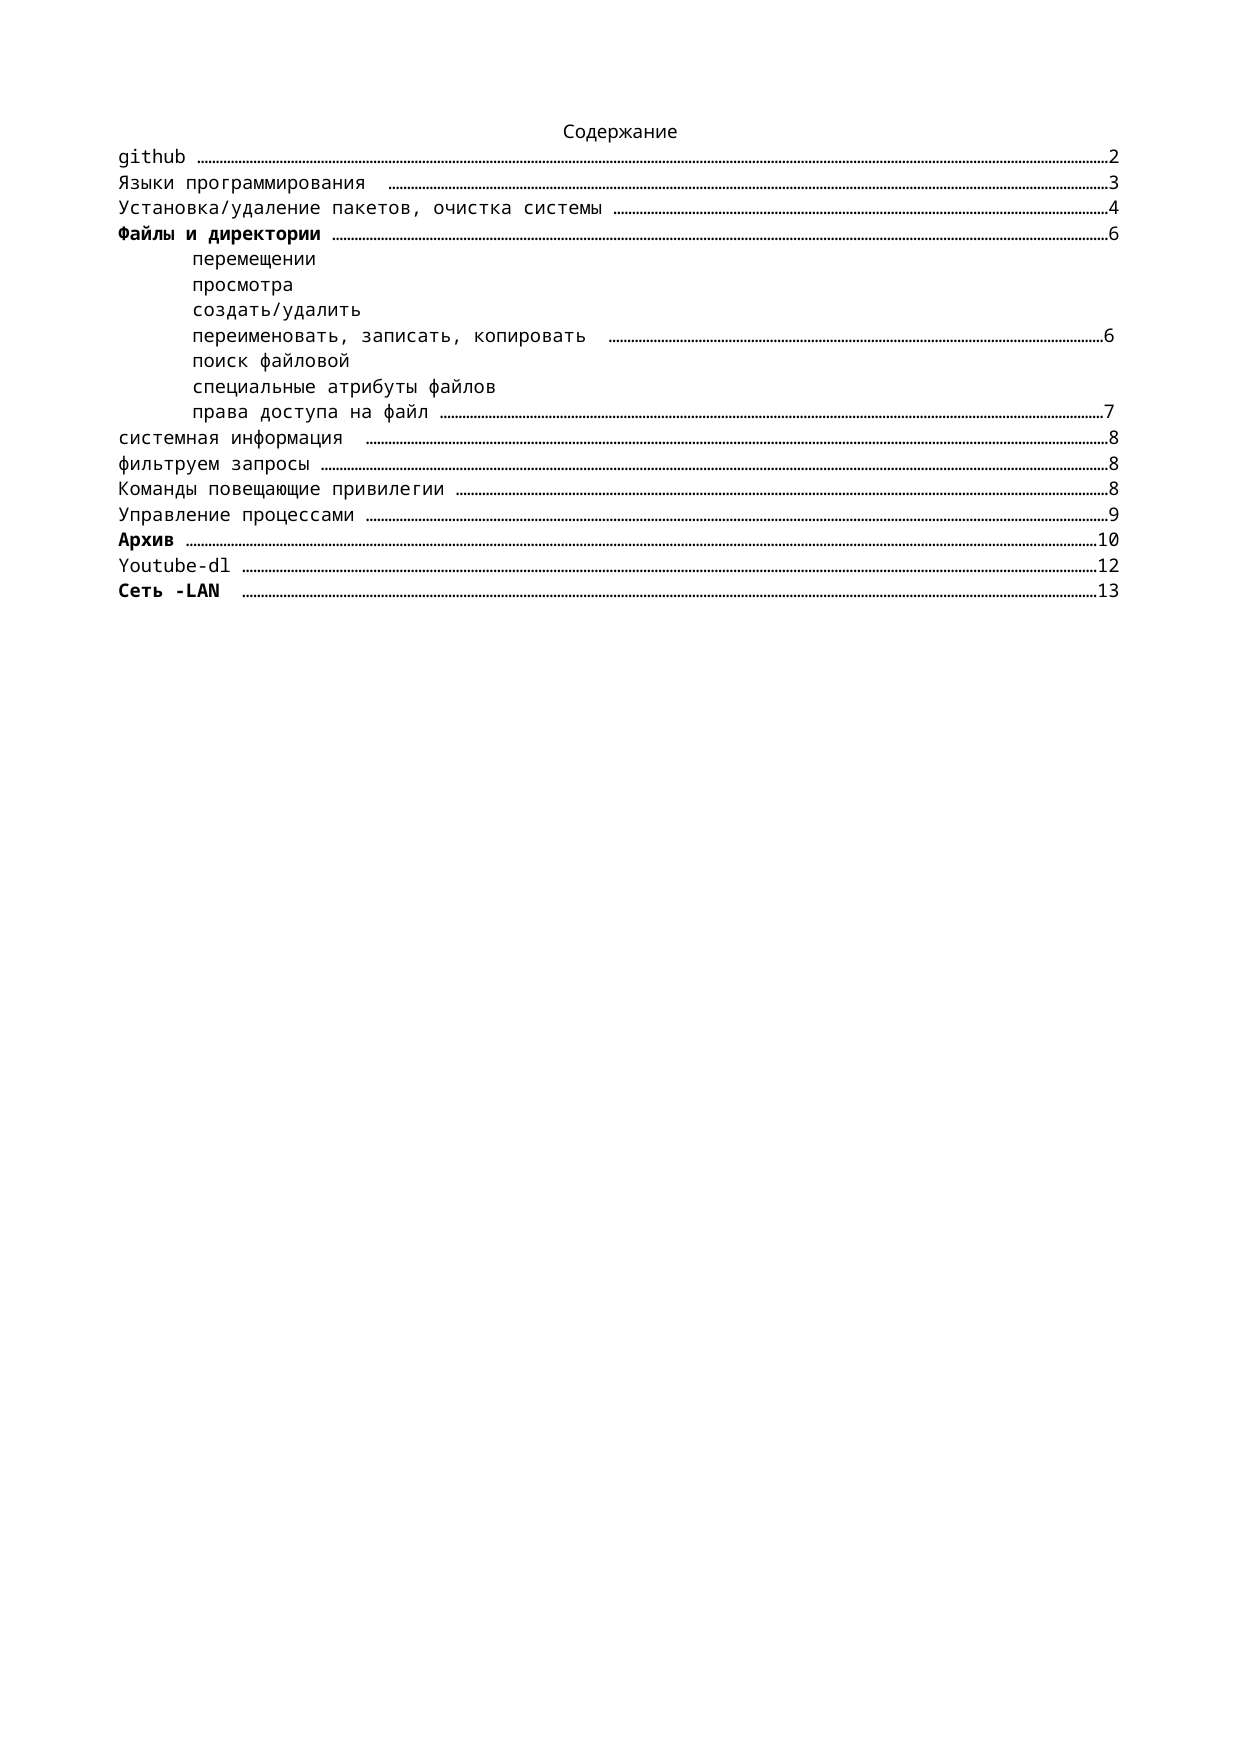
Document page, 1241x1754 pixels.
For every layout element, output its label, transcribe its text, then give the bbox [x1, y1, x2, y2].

text github ………………………………………………………………………………………………………………………………………………………………………………………………………………………2 [118, 144, 1122, 169]
text Сеть -LAN …………………………………………………………………………………………………………………………………………………………………………………………………………13 [118, 577, 1122, 603]
text фильтруем запросы …………………………………………………………………………………………………………………………………………………………………………………………8 [118, 450, 1122, 475]
text Установка/удаление пакетов, очистка системы ……………………………………………………………………………………………………………………4 [118, 195, 1122, 220]
text Управление процессами ………………………………………………………………………………………………………………………………………………………………………………9 [118, 501, 1122, 526]
text Команды повещающие привилегии …………………………………………………………………………………………………………………………………………………………8 [118, 475, 1122, 501]
text системная информация ………………………………………………………………………………………………………………………………………………………………………………8 [118, 424, 1122, 450]
text переименовать, записать, копировать ……………………………………………………………………………………………………………………6 [118, 322, 1122, 348]
text Содержание [118, 118, 1122, 144]
text Youtube-dl …………………………………………………………………………………………………………………………………………………………………………………………………………12 [118, 552, 1122, 577]
text создать/удалить [118, 297, 1122, 322]
text Файлы и директории ………………………………………………………………………………………………………………………………………………………………………………………6 [118, 220, 1122, 246]
text специальные атрибуты файлов [118, 373, 1122, 399]
text просмотра [118, 271, 1122, 297]
text Архив ………………………………………………………………………………………………………………………………………………………………………………………………………………………10 [118, 526, 1122, 552]
text перемещении [118, 246, 1122, 271]
text Языки программирования …………………………………………………………………………………………………………………………………………………………………………3 [118, 169, 1122, 195]
text поиск файловой [118, 348, 1122, 373]
text права доступа на файл ……………………………………………………………………………………………………………………………………………………………7 [118, 399, 1122, 424]
